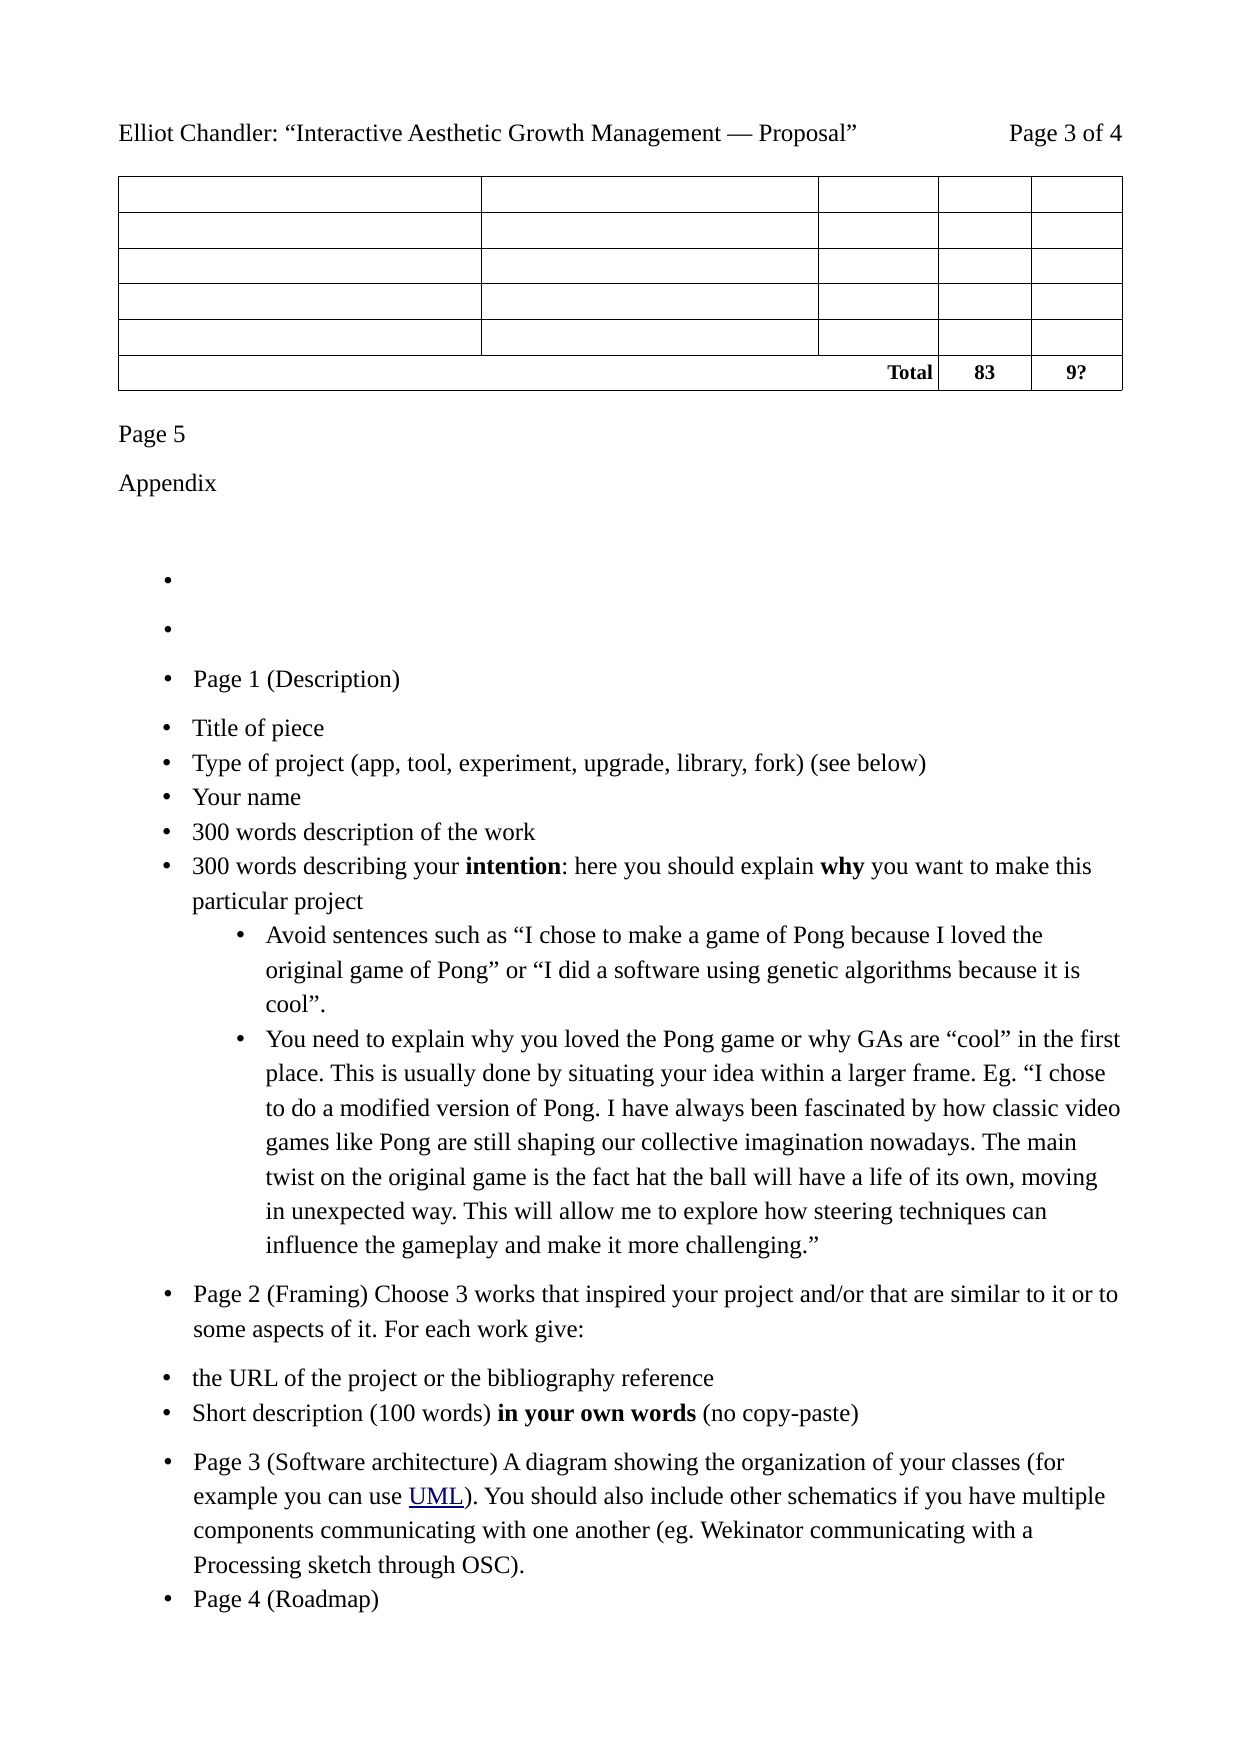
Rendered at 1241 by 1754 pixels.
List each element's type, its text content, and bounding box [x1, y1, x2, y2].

table_cell [1032, 320, 1122, 354]
list Page 1 (Description) [164, 664, 1122, 693]
table_cell [819, 320, 938, 354]
list You need to explain why you loved the Pong game or why GAs are “cool” in the first place. This is usually done by situating your idea within a larger frame. Eg. “I chose to do a modified version of Pong. I have always been fascinated by how classic video games like Pong are still shaping our collective imagination nowadays. The main twist on the original game is the fact hat the ball will have a life of its own, moving in unexpected way. This will allow me to explore how steering techniques can influence the gameplay and make it more challenging.” [236, 1024, 1122, 1259]
table_cell [119, 284, 481, 319]
table_cell 83 [939, 356, 1031, 390]
table_cell [119, 320, 481, 354]
table_cell [939, 284, 1031, 319]
list 300 words description of the work [162, 817, 1122, 846]
table_cell [939, 213, 1031, 248]
table_cell [819, 284, 938, 319]
table_cell [119, 249, 481, 283]
table_cell [482, 177, 818, 212]
table_cell [819, 213, 938, 248]
list Your name [162, 782, 1122, 811]
list the URL of the project or the bibliography reference [162, 1363, 1122, 1392]
table_cell [1032, 177, 1122, 212]
table_cell [1032, 284, 1122, 319]
table_cell Total [119, 356, 938, 390]
table_cell [939, 249, 1031, 283]
text Appendix [118, 468, 1122, 497]
table_cell [119, 213, 481, 248]
list Page 4 (Roadmap) [164, 1584, 1122, 1613]
list Avoid sentences such as “I chose to make a game of Pong because I loved the original game of Pong” or “I did a software using genetic algorithms because it is cool”. [236, 920, 1122, 1018]
list Title of piece [162, 713, 1122, 742]
table_cell [1032, 213, 1122, 248]
list 300 words describing your intention: here you should explain why you want to make this particular project [162, 851, 1122, 914]
list Page 2 (Framing) Choose 3 works that inspired your project and/or that are similar to it or to some aspects of it. For each work give: [164, 1279, 1122, 1343]
table_cell [1032, 249, 1122, 283]
text Page 5 [118, 419, 1122, 448]
list Short description (100 words) in your own words (no copy-paste) [162, 1398, 1122, 1426]
table_cell [482, 284, 818, 319]
table_cell [939, 177, 1031, 212]
table_cell [482, 320, 818, 354]
table_cell 9? [1032, 356, 1122, 390]
table_cell [939, 320, 1031, 354]
table_cell [482, 249, 818, 283]
list Page 3 (Software architecture) A diagram showing the organization of your classes (for example you can use UML). You should also include other schematics if you have multiple components communicating with one another (eg. Wekinator communicating with a Processing sketch through OSC). [164, 1447, 1122, 1579]
table_cell [119, 177, 481, 212]
list Type of project (app, tool, experiment, upgrade, library, fork) (see below) [162, 748, 1122, 777]
table_cell [819, 249, 938, 283]
table_cell [819, 177, 938, 212]
table_cell [482, 213, 818, 248]
